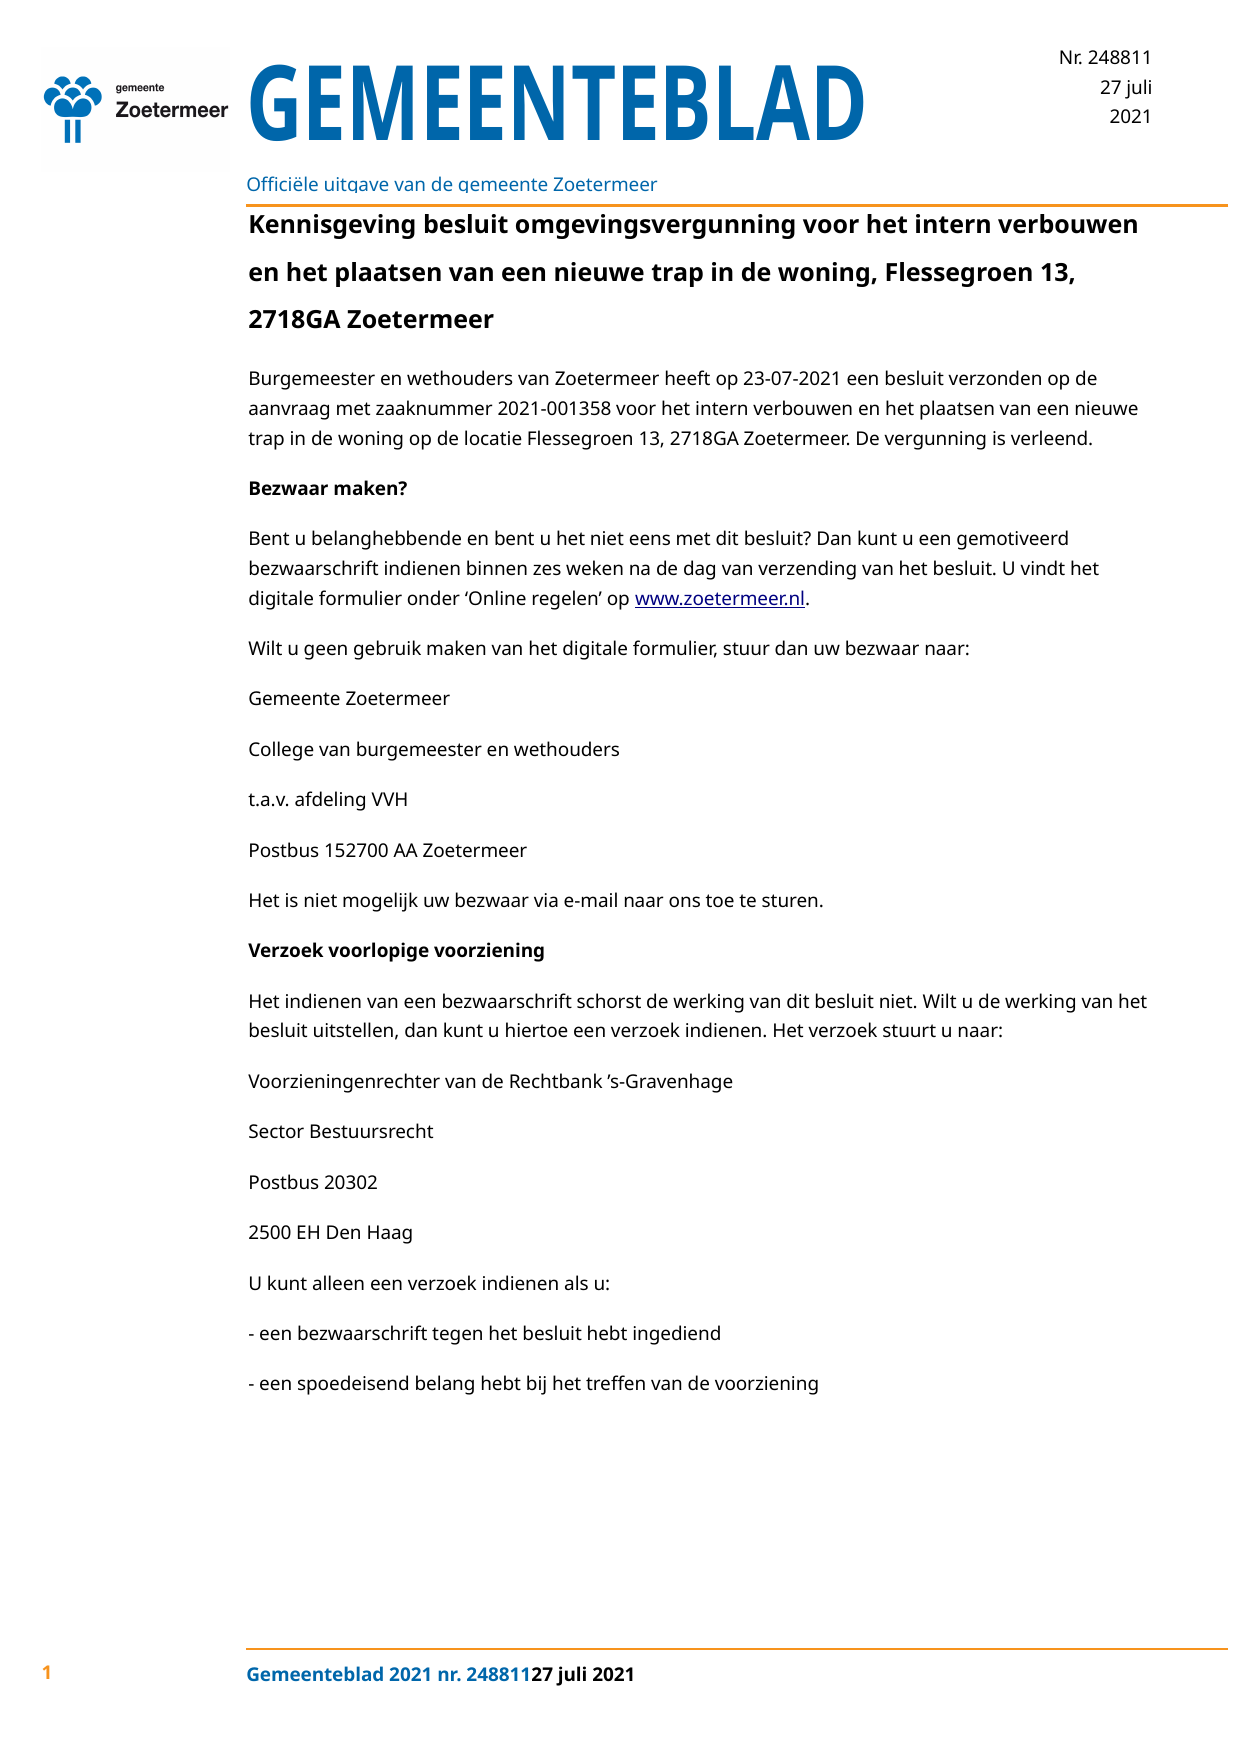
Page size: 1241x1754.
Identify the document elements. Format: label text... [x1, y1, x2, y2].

text Sector Bestuursrecht [248, 1118, 1152, 1144]
text - een spoedeisend belang hebt bij het treffen van de voorziening [248, 1371, 1152, 1396]
text Voorzieningenrechter van de Rechtbank ’s-Gravenhage [248, 1068, 1152, 1094]
text Bent u belanghebbende en bent u het niet eens met dit besluit? Dan kunt u een gemotiveerd bezwaarschrift indienen binnen zes weken na de dag van verzending van het besluit. U vindt het digitale formulier onder ‘Online regelen’ op www.zoetermeer.nl. [248, 526, 1152, 610]
text Wilt u geen gebruik maken van het digitale formulier, stuur dan uw bezwaar naar: [248, 635, 1152, 661]
text 2500 EH Den Haag [248, 1219, 1152, 1245]
text t.a.v. afdeling VVH [248, 786, 1152, 812]
text Postbus 20302 [248, 1169, 1152, 1194]
text College van burgemeester en wethouders [248, 736, 1152, 762]
text Bezwaar maken? [248, 475, 1152, 501]
text Het is niet mogelijk uw bezwaar via e-mail naar ons toe te sturen. [248, 887, 1152, 913]
picture [41, 47, 231, 172]
text Verzoek voorlopige voorziening [248, 938, 1152, 963]
text Burgemeester en wethouders van Zoetermeer heeft op 23-07-2021 een besluit verzonden op de aanvraag met zaaknummer 2021-001358 voor het intern verbouwen en het plaatsen van een nieuwe trap in de woning op de locatie Flessegroen 13, 2718GA Zoetermeer. De vergunning is verleend. [248, 366, 1152, 450]
text U kunt alleen een verzoek indienen als u: [248, 1270, 1152, 1295]
text Gemeente Zoetermeer [248, 686, 1152, 711]
text - een bezwaarschrift tegen het besluit hebt ingediend [248, 1320, 1152, 1346]
text Postbus 152700 AA Zoetermeer [248, 837, 1152, 862]
text Het indienen van een bezwaarschrift schorst de werking van dit besluit niet. Wilt u de werking van het besluit uitstellen, dan kunt u hiertoe een verzoek indienen. Het verzoek stuurt u naar: [248, 988, 1152, 1043]
text Kennisgeving besluit omgevingsvergunning voor het intern verbouwen en het plaatsen van een nieuwe trap in de woning, Flessegroen 13, 2718GA Zoetermeer [248, 207, 1152, 336]
